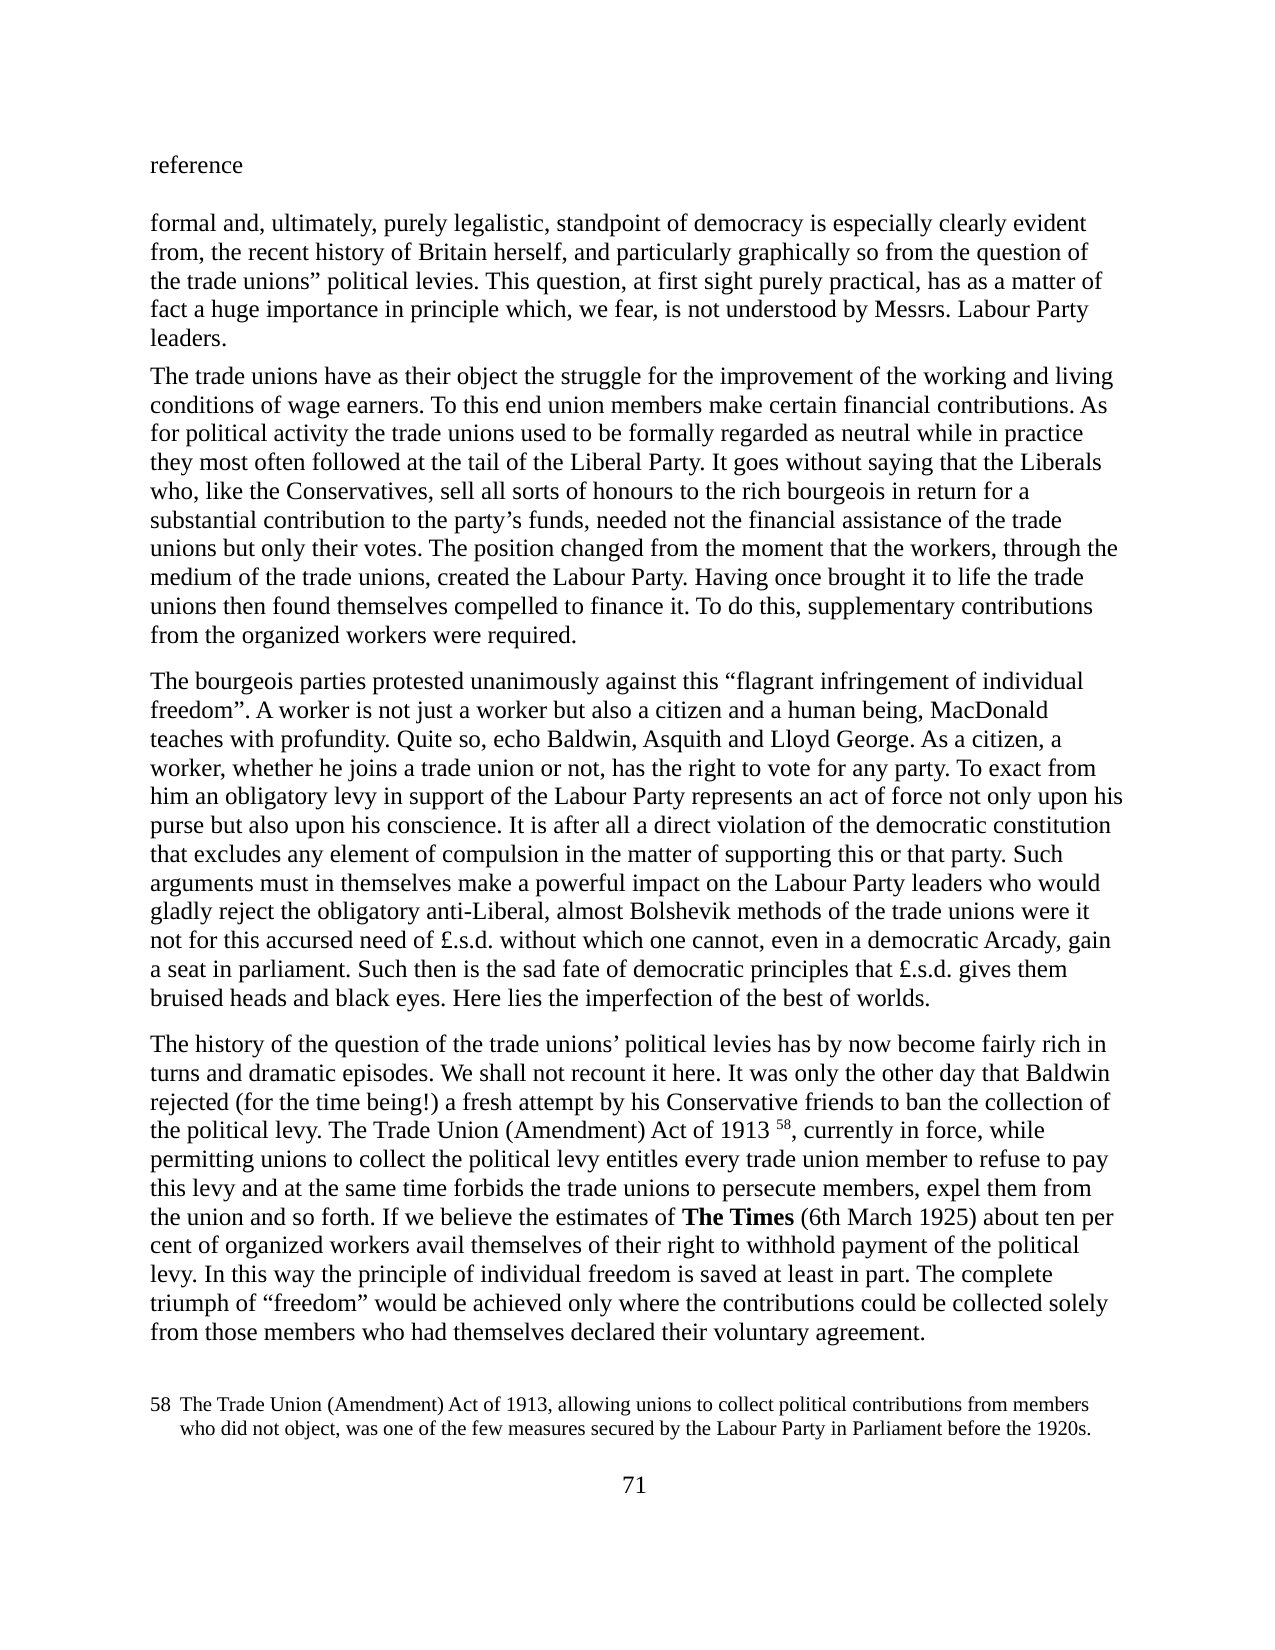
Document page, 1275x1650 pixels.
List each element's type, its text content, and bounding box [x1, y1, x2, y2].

text The history of the question of the trade unions’ political levies has by now become fairly rich in turns and dramatic episodes. We shall not recount it here. It was only the other day that Baldwin rejected (for the time being!) a fresh attempt by his Conservative friends to ban the collection of the political levy. The Trade Union (Amendment) Act of 1913 , currently in force, while permitting unions to collect the political levy entitles every trade union member to refuse to pay this levy and at the same time forbids the trade unions to persecute members, expel them from the union and so forth. If we believe the estimates of The Times (6th March 1925) about ten per cent of organized workers avail themselves of their right to withhold payment of the political levy. In this way the principle of individual freedom is saved at least in part. The complete triumph of “freedom” would be achieved only where the contributions could be collected solely from those members who had themselves declared their voluntary agreement. [150, 1029, 1125, 1346]
text formal and, ultimately, purely legalistic, standpoint of democracy is especially clearly evident from, the recent history of Britain herself, and particularly graphically so from the question of the trade unions” political levies. This question, at first sight purely practical, has as a matter of fact a huge importance in principle which, we fear, is not understood by Messrs. Labour Party leaders. [150, 208, 1125, 352]
text The bourgeois parties protested unanimously against this “flagrant infringement of individual freedom”. A worker is not just a worker but also a citizen and a human being, MacDonald teaches with profundity. Quite so, echo Baldwin, Asquith and Lloyd George. As a citizen, a worker, whether he joins a trade union or not, has the right to vote for any party. To exact from him an obligatory levy in support of the Labour Party represents an act of force not only upon his purse but also upon his conscience. It is after all a direct violation of the democratic constitution that excludes any element of compulsion in the matter of supporting this or that party. Such arguments must in themselves make a powerful impact on the Labour Party leaders who would gladly reject the obligatory anti-Liberal, almost Bolshevik methods of the trade unions were it not for this accursed need of £.s.d. without which one cannot, even in a democratic Arcady, gain a seat in parliament. Such then is the sad fate of democratic principles that £.s.d. gives them bruised heads and black eyes. Here lies the imperfection of the best of worlds. [150, 666, 1125, 1011]
text The trade unions have as their object the struggle for the improvement of the working and living conditions of wage earners. To this end union members make certain financial contributions. As for political activity the trade unions used to be formally regarded as neutral while in practice they most often followed at the tail of the Liberal Party. It goes without saying that the Liberals who, like the Conservatives, sell all sorts of honours to the rich bourgeois in return for a substantial contribution to the party’s funds, needed not the financial assistance of the trade unions but only their votes. The position changed from the moment that the workers, through the medium of the trade unions, created the Labour Party. Having once brought it to life the trade unions then found themselves compelled to finance it. To do this, supplementary contributions from the organized workers were required. [150, 361, 1125, 648]
text The Trade Union (Amendment) Act of 1913, allowing unions to collect political contributions from members who did not object, was one of the few measures secured by the Labour Party in Parliament before the 1920s. [150, 1392, 1125, 1440]
